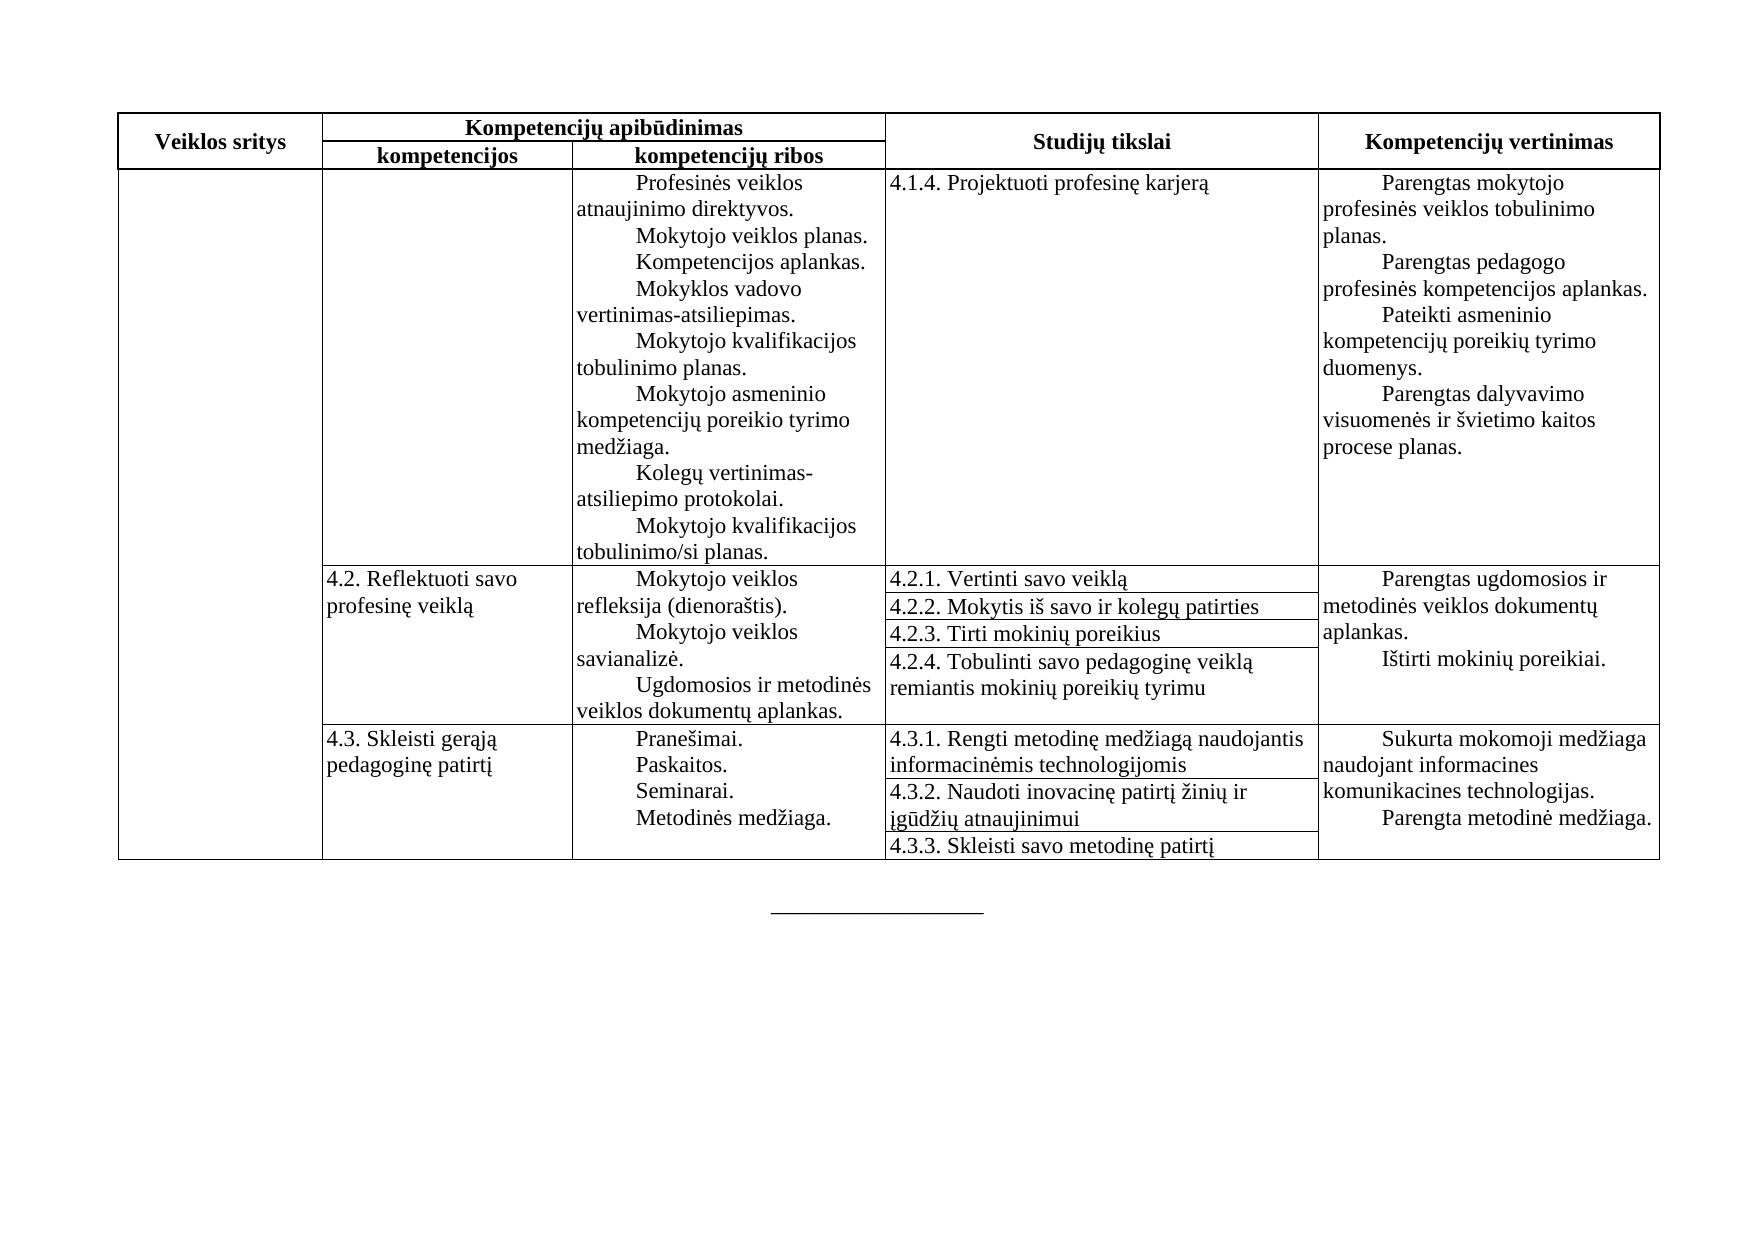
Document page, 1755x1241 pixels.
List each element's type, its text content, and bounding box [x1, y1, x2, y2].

table_cell kompetencijų ribos [573, 142, 885, 168]
table_cell 4.2.4. Tobulinti savo pedagoginę veiklą remiantis mokinių poreikių tyrimu [886, 648, 1318, 724]
table_cell 4.2.2. Mokytis iš savo ir kolegų patirties [886, 593, 1318, 619]
table_cell 4.3.2. Naudoti inovacinę patirtį žinių ir įgūdžių atnaujinimui [886, 779, 1318, 831]
table_cell Mokytojo veiklos refleksija (dienoraštis). Mokytojo veiklos savianalizė. Ugdomosios ir metodinės veiklos dokumentų aplankas. [573, 566, 885, 724]
table_cell 4.2. Reflektuoti savo profesinę veiklą [323, 566, 572, 724]
table_cell 4.3.1. Rengti metodinę medžiagą naudojantis informacinėmis technologijomis [886, 725, 1318, 777]
table_cell [323, 170, 572, 564]
table_cell Pranešimai. Paskaitos. Seminarai. Metodinės medžiaga. [573, 725, 885, 858]
table_cell 4.2.3. Tirti mokinių poreikius [886, 620, 1318, 647]
table_cell kompetencijos [323, 142, 572, 168]
table_header Kompetencijų apibūdinimas [323, 114, 885, 140]
table_cell 4.3. Skleisti gerąją pedagoginę patirtį [323, 725, 572, 858]
table_cell 4.1.4. Projektuoti profesinę karjerą [886, 170, 1318, 564]
table_cell Sukurta mokomoji medžiaga naudojant informacines komunikacines technologijas. Parengta metodinė medžiaga. [1319, 725, 1659, 858]
table_cell Profesinės veiklos atnaujinimo direktyvos. Mokytojo veiklos planas. Kompetencijos aplankas. Mokyklos vadovo vertinimas-atsiliepimas. Mokytojo kvalifikacijos tobulinimo planas. Mokytojo asmeninio kompetencijų poreikio tyrimo medžiaga. Kolegų vertinimas-atsiliepimo protokolai. Mokytojo kvalifikacijos tobulinimo/si planas. [573, 170, 885, 564]
table_header Kompetencijų vertinimas [1319, 114, 1659, 168]
table_cell Parengtas mokytojo profesinės veiklos tobulinimo planas. Parengtas pedagogo profesinės kompetencijos aplankas. Pateikti asmeninio kompetencijų poreikių tyrimo duomenys. Parengtas dalyvavimo visuomenės ir švietimo kaitos procese planas. [1319, 170, 1659, 564]
table_cell [119, 170, 322, 858]
table_cell 4.3.3. Skleisti savo metodinę patirtį [886, 832, 1318, 858]
table_cell Parengtas ugdomosios ir metodinės veiklos dokumentų aplankas. Ištirti mokinių poreikiai. [1319, 566, 1659, 724]
table_cell 4.2.1. Vertinti savo veiklą [886, 566, 1318, 592]
table_header Studijų tikslai [886, 114, 1318, 168]
table_header Veiklos sritys [119, 114, 322, 168]
text _________________ [118, 888, 1636, 917]
